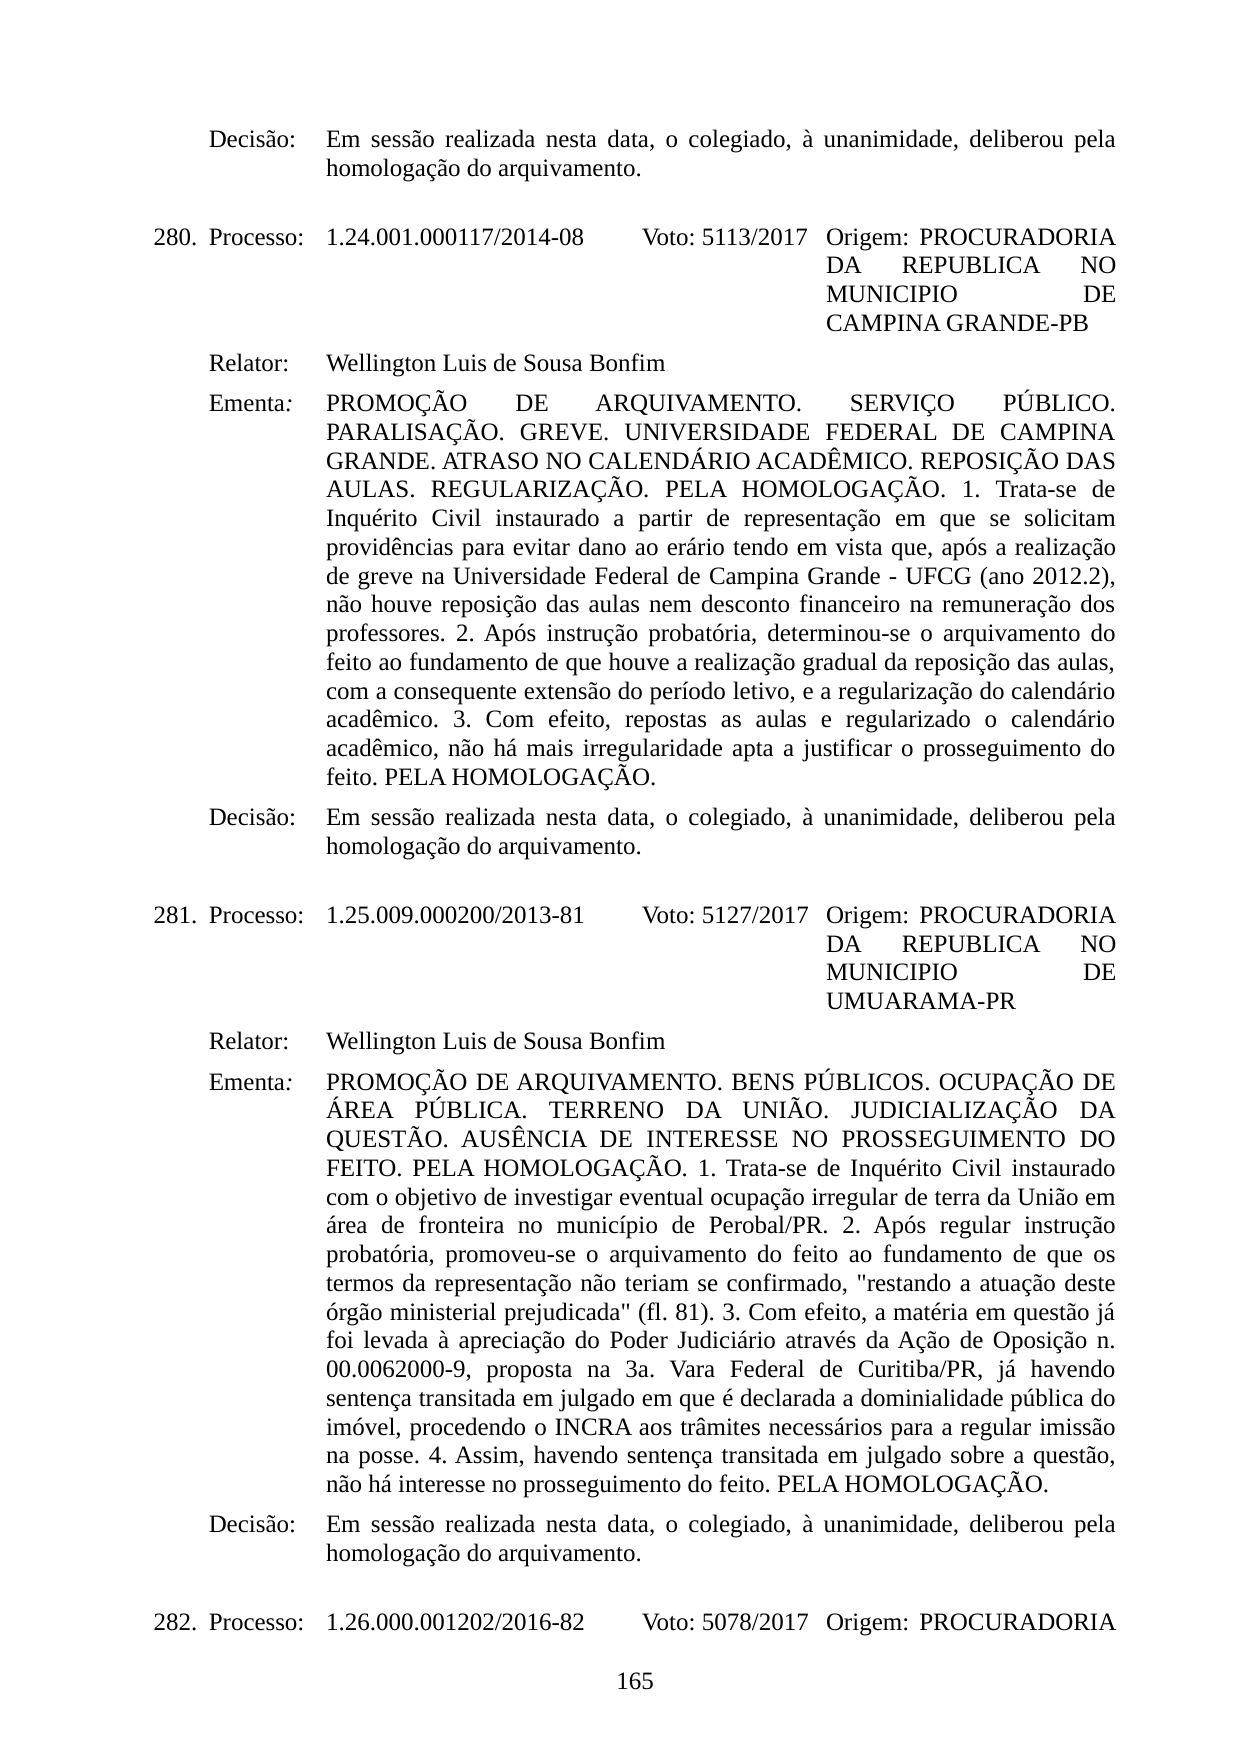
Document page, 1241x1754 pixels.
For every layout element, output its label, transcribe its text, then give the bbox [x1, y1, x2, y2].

table_cell PROMOÇÃO DE ARQUIVAMENTO. SERVIÇO PÚBLICO. PARALISAÇÃO. GREVE. UNIVERSIDADE FEDERAL DE CAMPINA GRANDE. ATRASO NO CALENDÁRIO ACADÊMICO. REPOSIÇÃO DAS AULAS. REGULARIZAÇÃO. PELA HOMOLOGAÇÃO. 1. Trata-se de Inquérito Civil instaurado a partir de representação em que se solicitam providências para evitar dano ao erário tendo em vista que, após a realização de greve na Universidade Federal de Campina Grande - UFCG (ano 2012.2), não houve reposição das aulas nem desconto financeiro na remuneração dos professores. 2. Após instrução probatória, determinou-se o arquivamento do feito ao fundamento de que houve a realização gradual da reposição das aulas, com a consequente extensão do período letivo, e a regularização do calendário acadêmico. 3. Com efeito, repostas as aulas e regularizado o calendário acadêmico, não há mais irregularidade apta a justificar o prosseguimento do feito. PELA HOMOLOGAÇÃO. [320, 383, 1122, 796]
table_cell Decisão: [203, 796, 320, 865]
table_cell [148, 1021, 203, 1061]
table_cell [148, 342, 203, 382]
table_cell Decisão: [203, 1504, 320, 1572]
table_header 1.25.009.000200/2013-81 [320, 894, 636, 1021]
table_cell Ementa: [203, 1061, 320, 1503]
table_cell Ementa: [203, 383, 320, 796]
table_header Processo: [203, 894, 320, 1021]
table_header 1.26.000.001202/2016-82 [320, 1601, 636, 1641]
table_header 280. [148, 216, 203, 342]
table_cell [148, 383, 203, 796]
table_cell Em sessão realizada nesta data, o colegiado, à unanimidade, deliberou pela homologação do arquivamento. [320, 796, 1122, 865]
table_header 282. [148, 1601, 203, 1641]
table_header Voto: 5113/2017 [636, 216, 820, 342]
table_cell [148, 1504, 203, 1572]
table_cell Wellington Luis de Sousa Bonfim [320, 342, 1122, 382]
table_header Voto: 5078/2017 [636, 1601, 820, 1641]
table_cell Relator: [203, 1021, 320, 1061]
table_cell [148, 796, 203, 865]
table_header Voto: 5127/2017 [636, 894, 820, 1021]
table_cell [148, 1061, 203, 1503]
table_cell Em sessão realizada nesta data, o colegiado, à unanimidade, deliberou pela homologação do arquivamento. [320, 1504, 1122, 1572]
table_header Processo: [203, 1601, 320, 1641]
table_cell PROMOÇÃO DE ARQUIVAMENTO. BENS PÚBLICOS. OCUPAÇÃO DE ÁREA PÚBLICA. TERRENO DA UNIÃO. JUDICIALIZAÇÃO DA QUESTÃO. AUSÊNCIA DE INTERESSE NO PROSSEGUIMENTO DO FEITO. PELA HOMOLOGAÇÃO. 1. Trata-se de Inquérito Civil instaurado com o objetivo de investigar eventual ocupação irregular de terra da União em área de fronteira no município de Perobal/PR. 2. Após regular instrução probatória, promoveu-se o arquivamento do feito ao fundamento de que os termos da representação não teriam se confirmado, "restando a atuação deste órgão ministerial prejudicada" (fl. 81). 3. Com efeito, a matéria em questão já foi levada à apreciação do Poder Judiciário através da Ação de Oposição n. 00.0062000-9, proposta na 3a. Vara Federal de Curitiba/PR, já havendo sentença transitada em julgado em que é declarada a dominialidade pública do imóvel, procedendo o INCRA aos trâmites necessários para a regular imissão na posse. 4. Assim, havendo sentença transitada em julgado sobre a questão, não há interesse no prosseguimento do feito. PELA HOMOLOGAÇÃO. [320, 1061, 1122, 1503]
table_cell Relator: [203, 342, 320, 382]
table_header 281. [148, 894, 203, 1021]
table_cell Wellington Luis de Sousa Bonfim [320, 1021, 1122, 1061]
table_cell Em sessão realizada nesta data, o colegiado, à unanimidade, deliberou pela homologação do arquivamento. [320, 118, 1122, 187]
table_cell Decisão: [203, 118, 320, 187]
table_cell [148, 118, 203, 187]
table_header Origem: PROCURADORIA DA REPUBLICA NO MUNICIPIO DE UMUARAMA-PR [820, 894, 1122, 1021]
table_header 1.24.001.000117/2014-08 [320, 216, 636, 342]
table_header Origem: PROCURADORIA DA REPUBLICA NO MUNICIPIO DE CAMPINA GRANDE-PB [820, 216, 1122, 342]
table_header Origem: PROCURADORIA [820, 1601, 1122, 1641]
table_header Processo: [203, 216, 320, 342]
